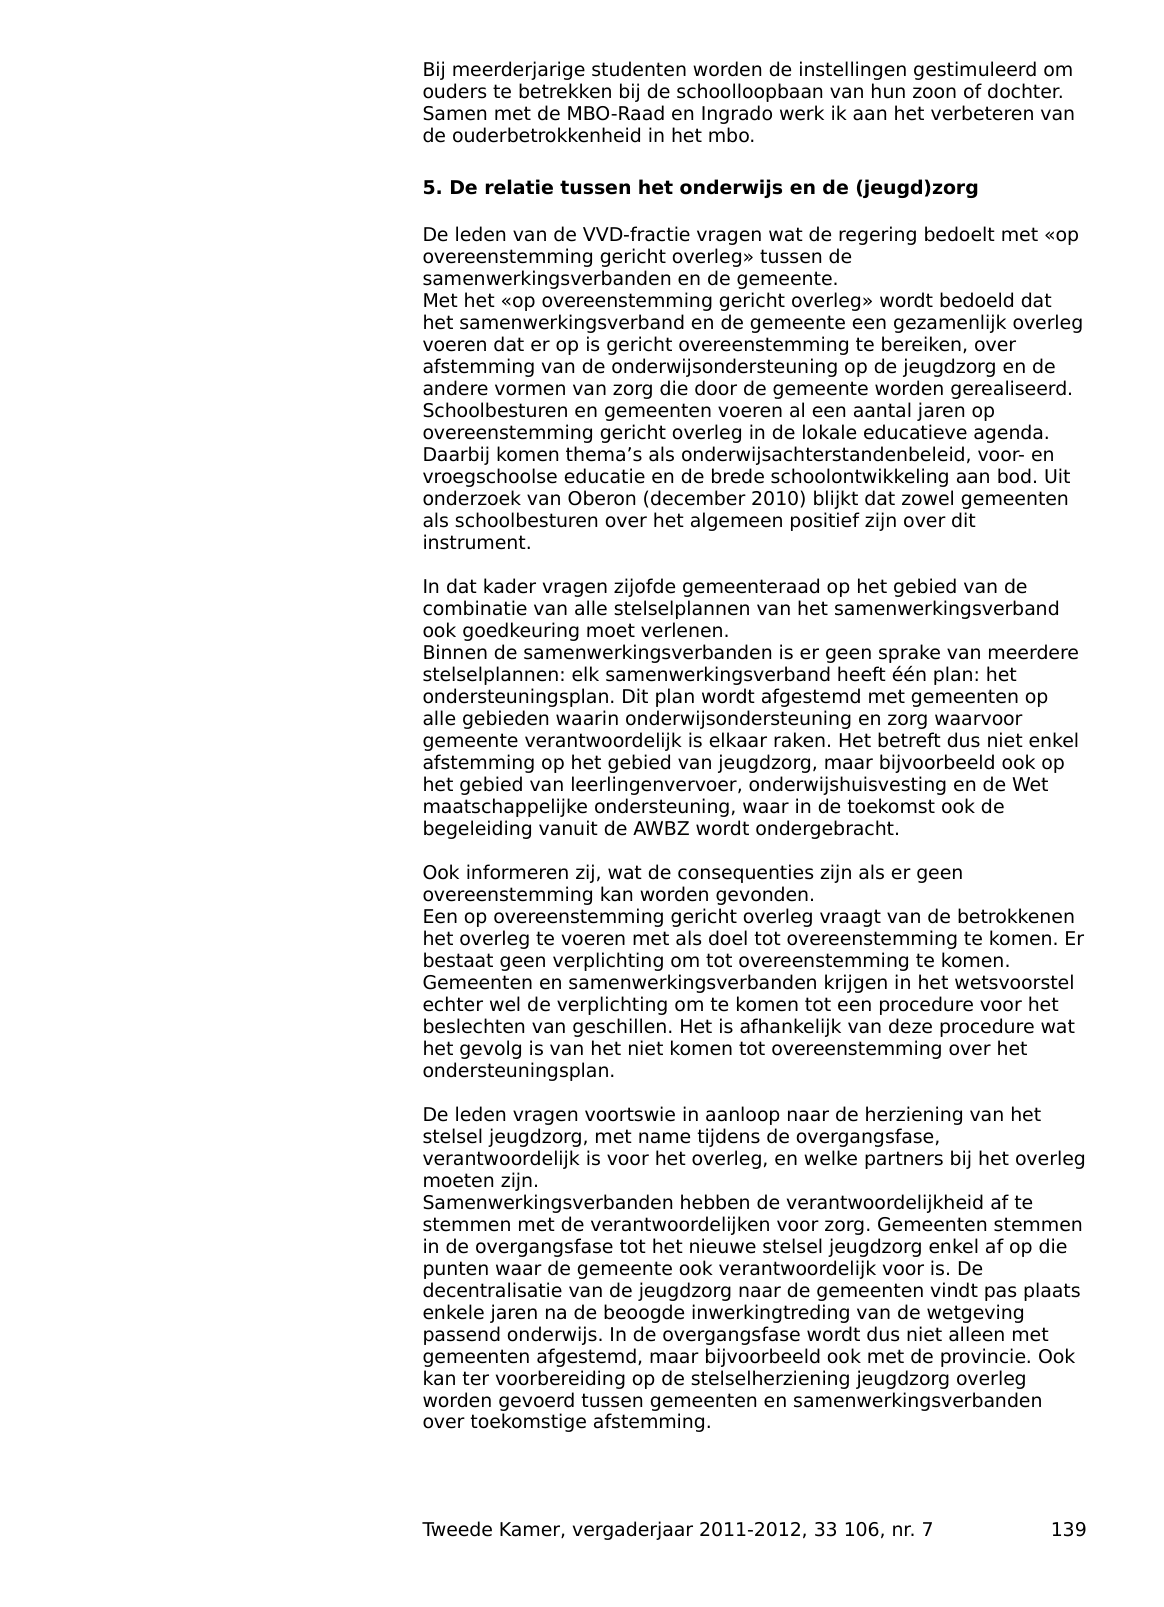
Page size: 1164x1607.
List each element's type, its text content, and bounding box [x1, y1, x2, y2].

text Bij meerderjarige studenten worden de instellingen gestimuleerd om ouders te betrekken bij de schoolloopbaan van hun zoon of dochter. Samen met de MBO-Raad en Ingrado werk ik aan het verbeteren van de ouderbetrokkenheid in het mbo. [422, 59, 1087, 147]
subtitle 5. De relatie tussen het onderwijs en de (jeugd)zorg [422, 177, 1087, 199]
text De leden vragen voortswie in aanloop naar de herziening van het stelsel jeugdzorg, met name tijdens de overgangsfase, verantwoordelijk is voor het overleg, en welke partners bij het overleg moeten zijn. [422, 1104, 1087, 1192]
text Samenwerkingsverbanden hebben de verantwoordelijkheid af te stemmen met de verantwoordelijken voor zorg. Gemeenten stemmen in de overgangsfase tot het nieuwe stelsel jeugdzorg enkel af op die punten waar de gemeente ook verantwoordelijk voor is. De decentralisatie van de jeugdzorg naar de gemeenten vindt pas plaats enkele jaren na de beoogde inwerkingtreding van de wetgeving passend onderwijs. In de overgangsfase wordt dus niet alleen met gemeenten afgestemd, maar bijvoorbeeld ook met de provincie. Ook kan ter voorbereiding op de stelselherziening jeugdzorg overleg worden gevoerd tussen gemeenten en samenwerkingsverbanden over toekomstige afstemming. [422, 1192, 1087, 1433]
text Met het «op overeenstemming gericht overleg» wordt bedoeld dat het samenwerkingsverband en de gemeente een gezamenlijk overleg voeren dat er op is gericht overeenstemming te bereiken, over afstemming van de onderwijsondersteuning op de jeugdzorg en de andere vormen van zorg die door de gemeente worden gerealiseerd. Schoolbesturen en gemeenten voeren al een aantal jaren op overeenstemming gericht overleg in de lokale educatieve agenda. Daarbij komen thema’s als onderwijsachterstandenbeleid, voor- en vroegschoolse educatie en de brede schoolontwikkeling aan bod. Uit onderzoek van Oberon (december 2010) blijkt dat zowel gemeenten als schoolbesturen over het algemeen positief zijn over dit instrument. [422, 290, 1087, 554]
text Een op overeenstemming gericht overleg vraagt van de betrokkenen het overleg te voeren met als doel tot overeenstemming te komen. Er bestaat geen verplichting om tot overeenstemming te komen. Gemeenten en samenwerkingsverbanden krijgen in het wetsvoorstel echter wel de verplichting om te komen tot een procedure voor het beslechten van geschillen. Het is afhankelijk van deze procedure wat het gevolg is van het niet komen tot overeenstemming over het ondersteuningsplan. [422, 906, 1087, 1082]
text Ook informeren zij, wat de consequenties zijn als er geen overeenstemming kan worden gevonden. [422, 862, 1087, 906]
text De leden van de VVD-fractie vragen wat de regering bedoelt met «op overeenstemming gericht overleg» tussen de samenwerkingsverbanden en de gemeente. [422, 224, 1087, 290]
text Binnen de samenwerkingsverbanden is er geen sprake van meerdere stelselplannen: elk samenwerkingsverband heeft één plan: het ondersteuningsplan. Dit plan wordt afgestemd met gemeenten op alle gebieden waarin onderwijsondersteuning en zorg waarvoor gemeente verantwoordelijk is elkaar raken. Het betreft dus niet enkel afstemming op het gebied van jeugdzorg, maar bijvoorbeeld ook op het gebied van leerlingenvervoer, onderwijshuisvesting en de Wet maatschappelijke ondersteuning, waar in de toekomst ook de begeleiding vanuit de AWBZ wordt ondergebracht. [422, 642, 1087, 839]
text In dat kader vragen zijofde gemeenteraad op het gebied van de combinatie van alle stelselplannen van het samenwerkingsverband ook goedkeuring moet verlenen. [422, 576, 1087, 642]
